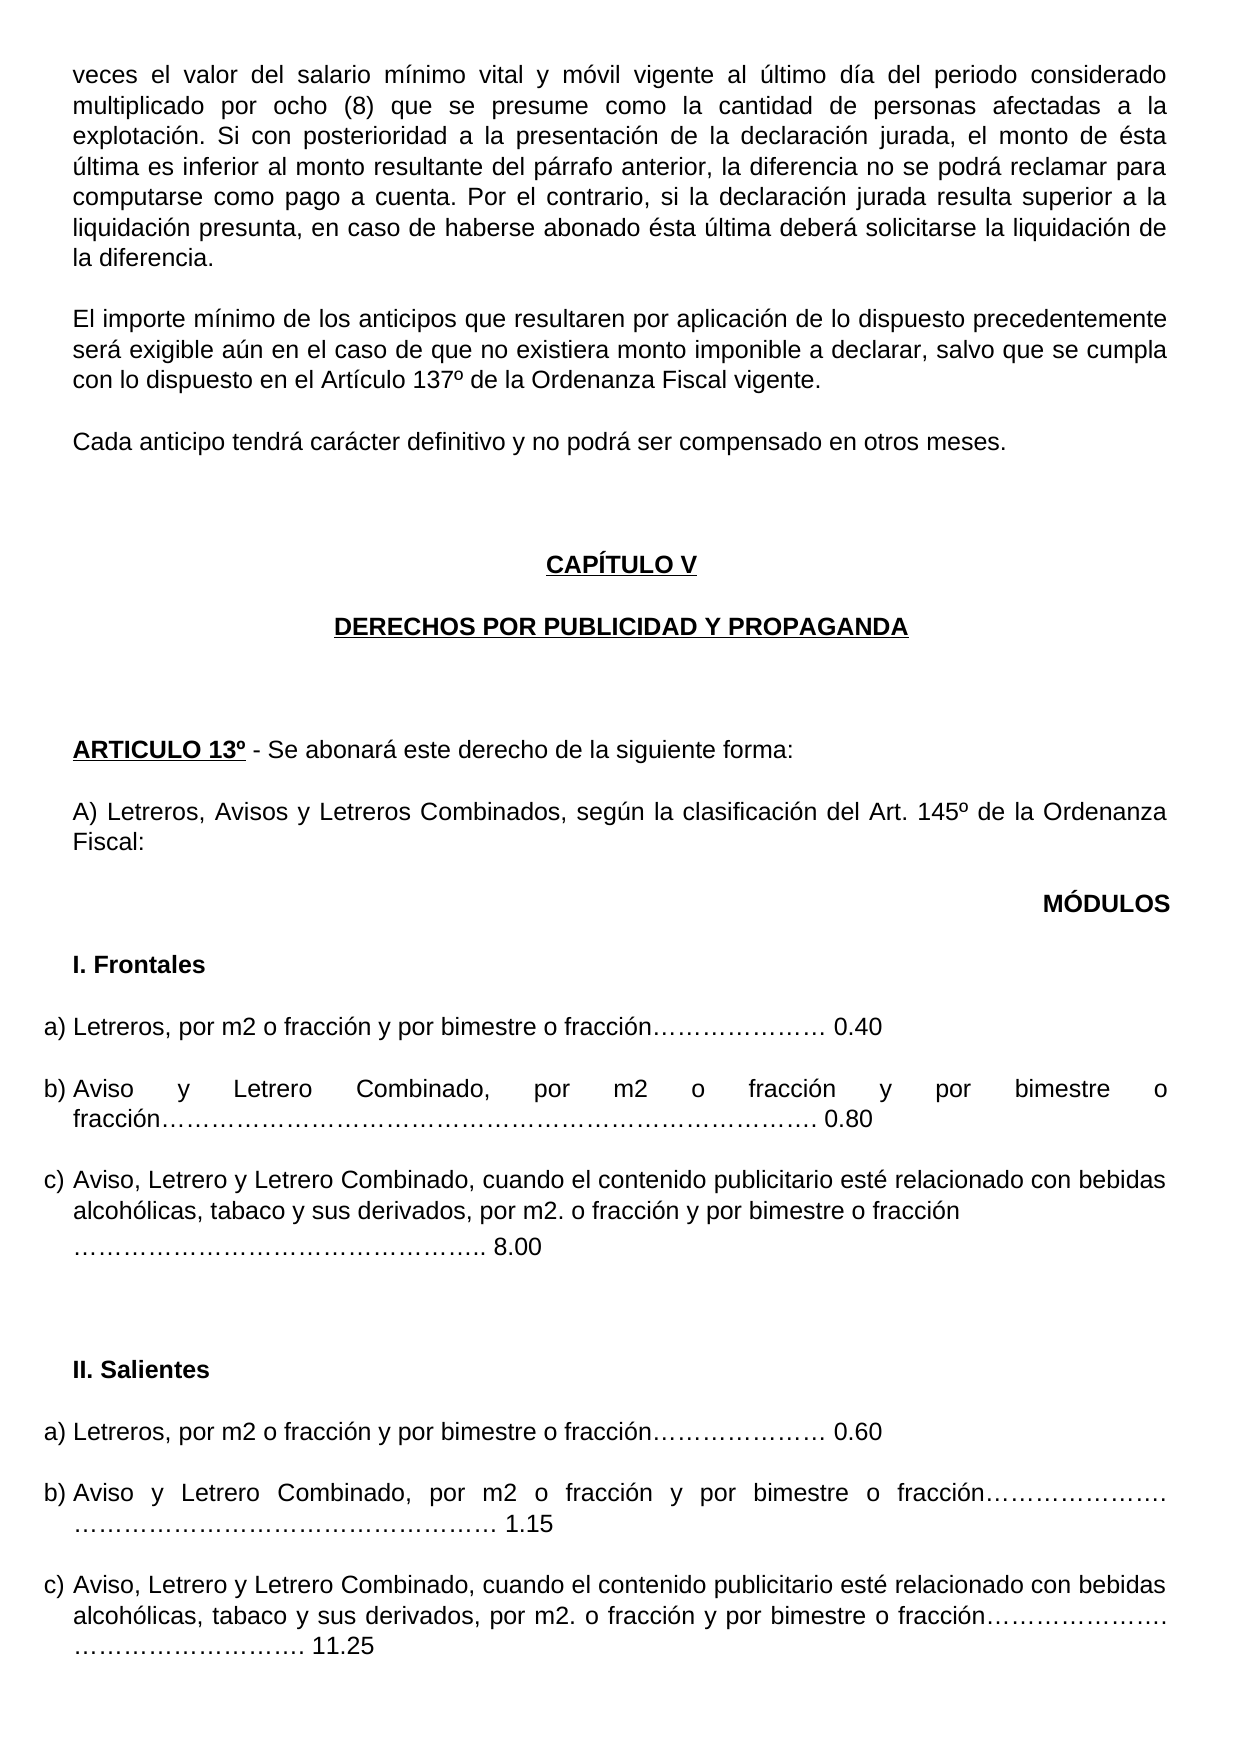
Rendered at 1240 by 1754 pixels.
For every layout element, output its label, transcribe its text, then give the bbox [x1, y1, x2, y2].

text A) Letreros, Avisos y Letreros Combinados, según la clasificación del Art. 145º de la Ordenanza Fiscal: [72, 797, 1169, 856]
list Letreros, por m2 o fracción y por bimestre o fracción………………… 0.40 [44, 1012, 1169, 1041]
text veces el valor del salario mínimo vital y móvil vigente al último día del periodo considerado multiplicado por ocho (8) que se presume como la cantidad de personas afectadas a la explotación. Si con posterioridad a la presentación de la declaración jurada, el monto de ésta última es inferior al monto resultante del párrafo anterior, la diferencia no se podrá reclamar para computarse como pago a cuenta. Por el contrario, si la declaración jurada resulta superior a la liquidación presunta, en caso de haberse abonado ésta última deberá solicitarse la liquidación de la diferencia. [72, 60, 1169, 272]
text El importe mínimo de los anticipos que resultaren por aplicación de lo dispuesto precedentemente será exigible aún en el caso de que no existiera monto imponible a declarar, salvo que se cumpla con lo dispuesto en el Artículo 137º de la Ordenanza Fiscal vigente. [72, 304, 1169, 394]
text Cada anticipo tendrá carácter definitivo y no podrá ser compensado en otros meses. [72, 427, 1169, 455]
text MÓDULOS [73, 888, 1170, 917]
text ………………………………………….. 8.00 [72, 1232, 1169, 1261]
text II. Salientes [72, 1355, 1169, 1384]
list Aviso y Letrero Combinado, por m2 o fracción y por bimestre o fracción……………………………………………………………………. 0.80 [44, 1073, 1169, 1133]
list Aviso y Letrero Combinado, por m2 o fracción y por bimestre o fracción………………….…………………………………………… 1.15 [44, 1478, 1169, 1537]
list Aviso, Letrero y Letrero Combinado, cuando el contenido publicitario esté relacionado con bebidas alcohólicas, tabaco y sus derivados, por m2. o fracción y por bimestre o fracción [44, 1165, 1169, 1224]
subtitle DERECHOS POR PUBLICIDAD Y PROPAGANDA [172, 612, 1071, 640]
list Aviso, Letrero y Letrero Combinado, cuando el contenido publicitario esté relacionado con bebidas alcohólicas, tabaco y sus derivados, por m2. o fracción y por bimestre o fracción………………….………………………. 11.25 [44, 1570, 1169, 1660]
text CAPÍTULO V [172, 550, 1071, 579]
text ARTICULO 13º - Se abonará este derecho de la siguiente forma: [72, 735, 1169, 764]
text I. Frontales [72, 950, 1169, 979]
list Letreros, por m2 o fracción y por bimestre o fracción………………… 0.60 [44, 1417, 1169, 1446]
